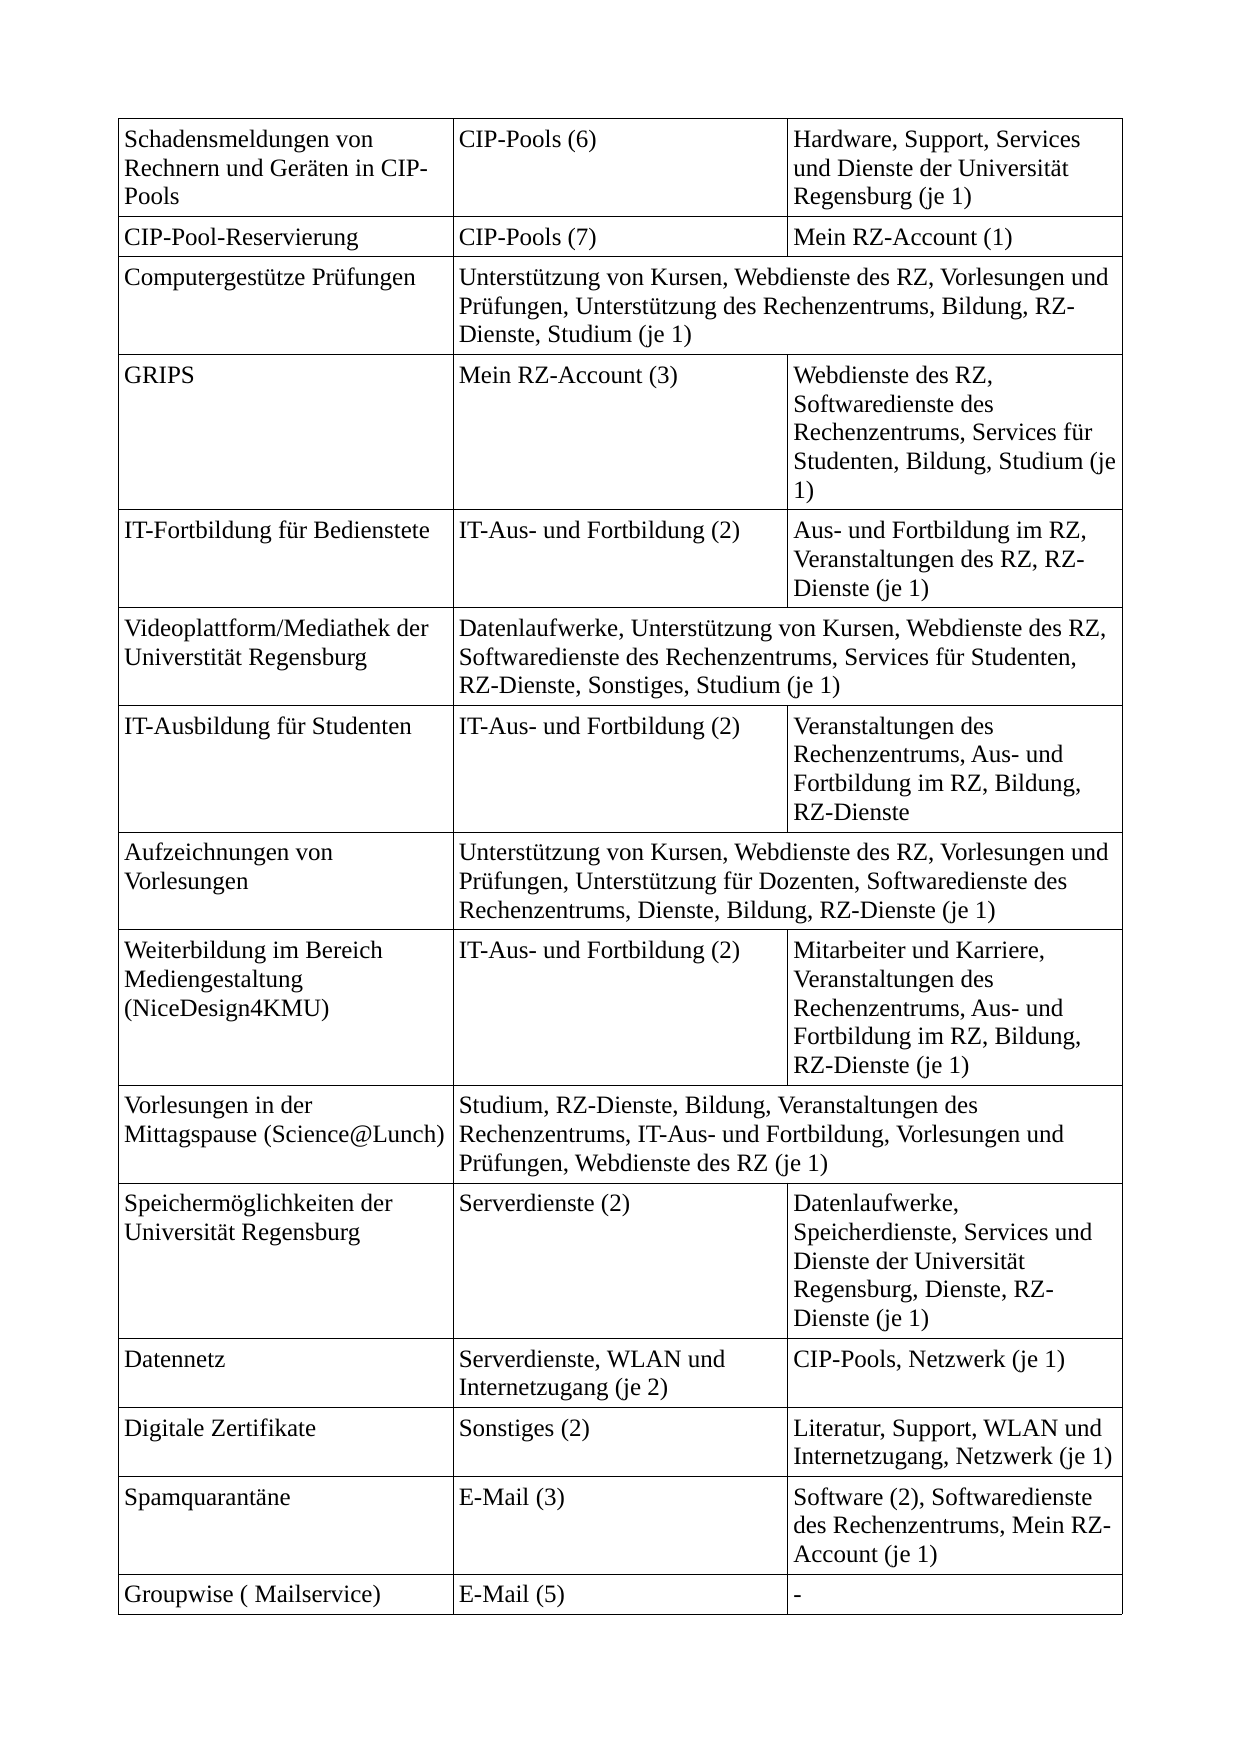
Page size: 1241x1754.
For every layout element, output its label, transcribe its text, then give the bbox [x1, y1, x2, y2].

table_cell Veranstaltungen des Rechenzentrums, Aus- und Fortbildung im RZ, Bildung, RZ-Dienste [788, 706, 1122, 832]
table_cell Studium, RZ-Dienste, Bildung, Veranstaltungen des Rechenzentrums, IT-Aus- und Fortbildung, Vorlesungen und Prüfungen, Webdienste des RZ (je 1) [454, 1086, 1122, 1182]
table_cell CIP-Pools (6) [454, 119, 787, 216]
table_cell Computergestütze Prüfungen [119, 257, 453, 354]
table_cell Datennetz [119, 1339, 453, 1407]
table_cell IT-Aus- und Fortbildung (2) [454, 510, 787, 607]
table_cell Videoplattform/Mediathek der Universtität Regensburg [119, 608, 453, 705]
table_cell Hardware, Support, Services und Dienste der Universität Regensburg (je 1) [788, 119, 1122, 216]
table_cell Schadensmeldungen von Rechnern und Geräten in CIP-Pools [119, 119, 453, 216]
table_cell Datenlaufwerke, Speicherdienste, Services und Dienste der Universität Regensburg, Dienste, RZ-Dienste (je 1) [788, 1184, 1122, 1338]
table_cell Digitale Zertifikate [119, 1408, 453, 1476]
table_cell Vorlesungen in der Mittagspause (Science@Lunch) [119, 1086, 453, 1182]
table_cell Unterstützung von Kursen, Webdienste des RZ, Vorlesungen und Prüfungen, Unterstützung des Rechenzentrums, Bildung, RZ-Dienste, Studium (je 1) [454, 257, 1122, 354]
table_cell CIP-Pools (7) [454, 217, 787, 256]
table_cell Mein RZ-Account (3) [454, 355, 787, 509]
table_cell CIP-Pool-Reservierung [119, 217, 453, 256]
table_cell - [788, 1575, 1122, 1614]
table_cell Serverdienste, WLAN und Internetzugang (je 2) [454, 1339, 787, 1407]
table_cell IT-Fortbildung für Bedienstete [119, 510, 453, 607]
table_cell IT-Aus- und Fortbildung (2) [454, 706, 787, 832]
table_cell Unterstützung von Kursen, Webdienste des RZ, Vorlesungen und Prüfungen, Unterstützung für Dozenten, Softwaredienste des Rechenzentrums, Dienste, Bildung, RZ-Dienste (je 1) [454, 833, 1122, 929]
table_cell IT-Ausbildung für Studenten [119, 706, 453, 832]
table_cell Mitarbeiter und Karriere, Veranstaltungen des Rechenzentrums, Aus- und Fortbildung im RZ, Bildung, RZ-Dienste (je 1) [788, 930, 1122, 1085]
table_cell Aufzeichnungen von Vorlesungen [119, 833, 453, 929]
table_cell Webdienste des RZ, Softwaredienste des Rechenzentrums, Services für Studenten, Bildung, Studium (je 1) [788, 355, 1122, 509]
table_cell Software (2), Softwaredienste des Rechenzentrums, Mein RZ-Account (je 1) [788, 1477, 1122, 1574]
table_cell Spamquarantäne [119, 1477, 453, 1574]
table_cell Groupwise ( Mailservice) [119, 1575, 453, 1614]
table_cell E-Mail (5) [454, 1575, 787, 1614]
table_cell Serverdienste (2) [454, 1184, 787, 1338]
table_cell GRIPS [119, 355, 453, 509]
table_cell Literatur, Support, WLAN und Internetzugang, Netzwerk (je 1) [788, 1408, 1122, 1476]
table_cell Datenlaufwerke, Unterstützung von Kursen, Webdienste des RZ, Softwaredienste des Rechenzentrums, Services für Studenten, RZ-Dienste, Sonstiges, Studium (je 1) [454, 608, 1122, 705]
table_cell IT-Aus- und Fortbildung (2) [454, 930, 787, 1085]
table_cell Mein RZ-Account (1) [788, 217, 1122, 256]
table_cell E-Mail (3) [454, 1477, 787, 1574]
table_cell Sonstiges (2) [454, 1408, 787, 1476]
table_cell Aus- und Fortbildung im RZ, Veranstaltungen des RZ, RZ-Dienste (je 1) [788, 510, 1122, 607]
table_cell Speichermöglichkeiten der Universität Regensburg [119, 1184, 453, 1338]
table_cell CIP-Pools, Netzwerk (je 1) [788, 1339, 1122, 1407]
table_cell Weiterbildung im Bereich Mediengestaltung (NiceDesign4KMU) [119, 930, 453, 1085]
